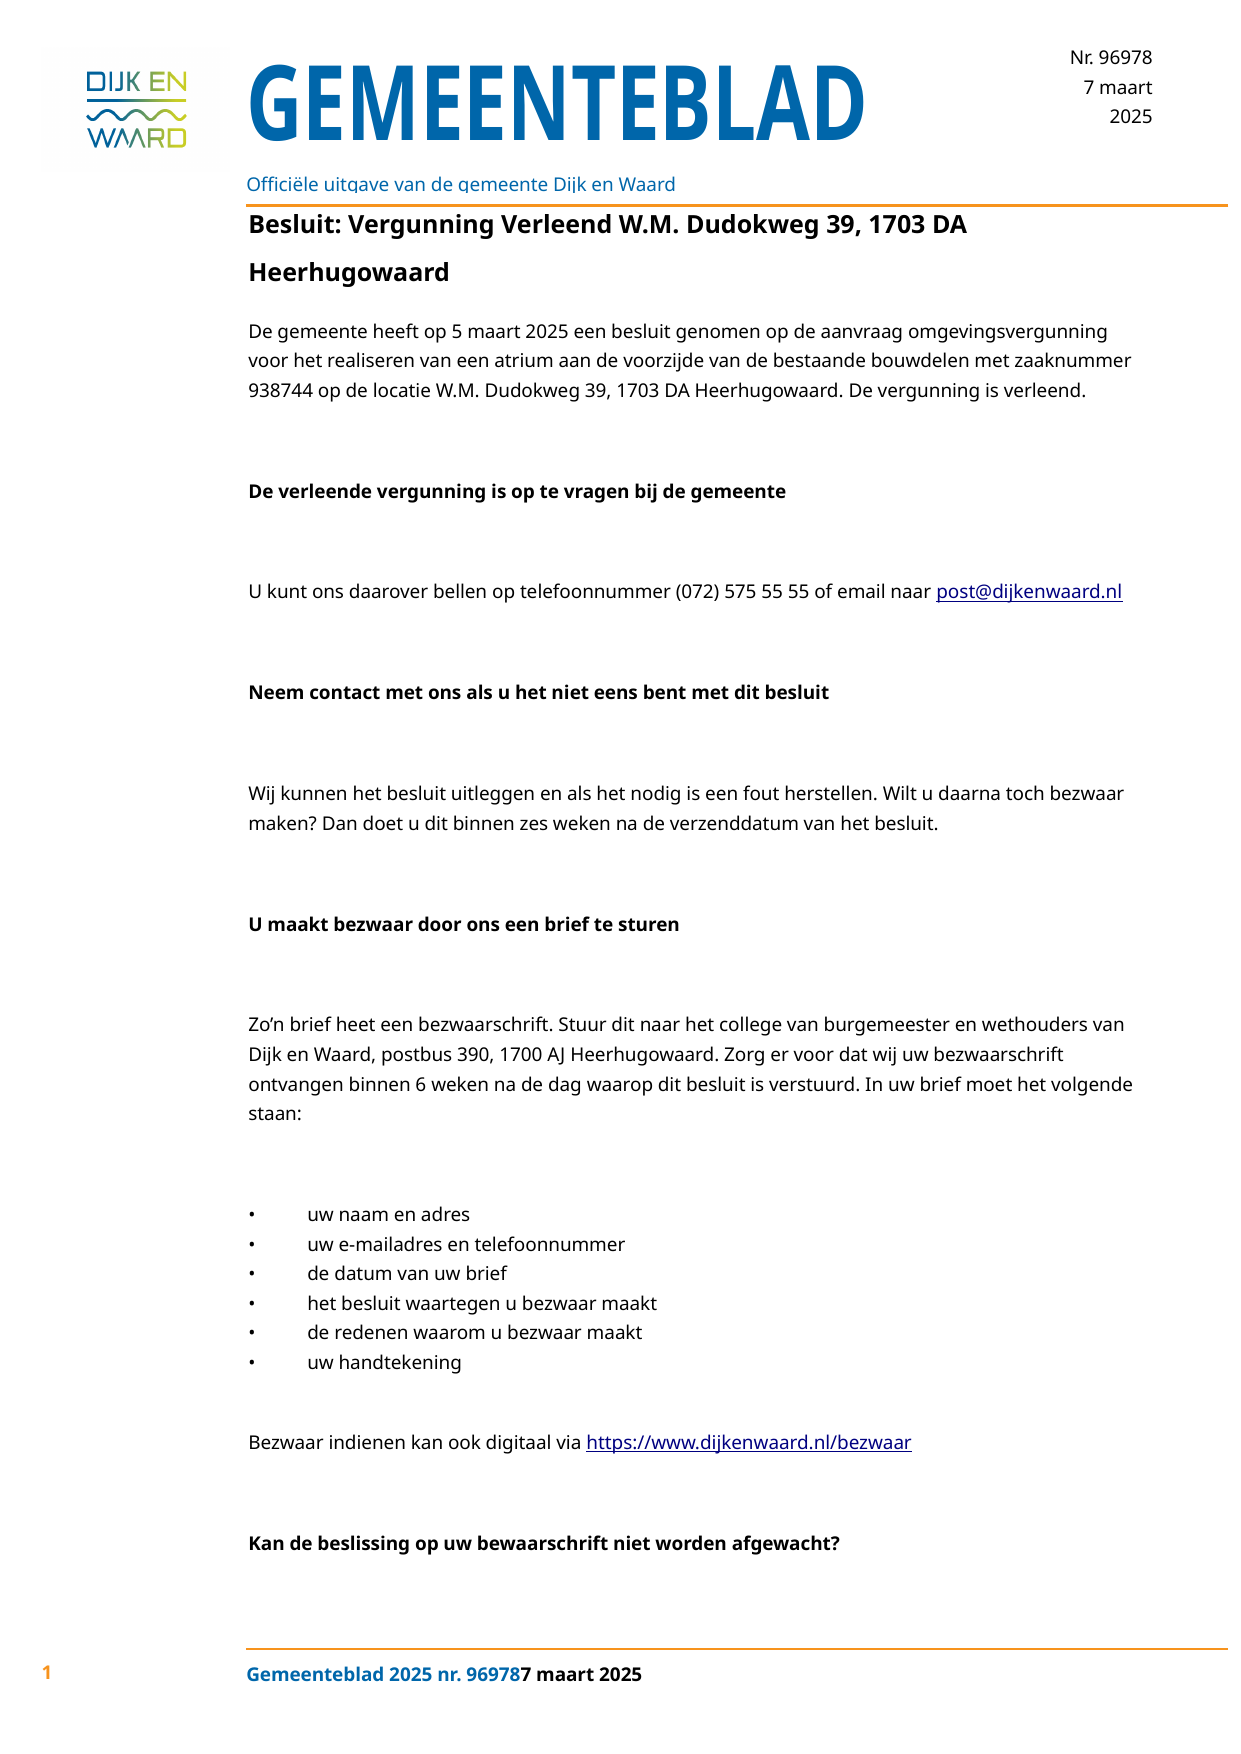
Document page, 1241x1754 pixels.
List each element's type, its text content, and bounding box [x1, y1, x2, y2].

picture [41, 47, 231, 172]
text Besluit: Vergunning Verleend W.M. Dudokweg 39, 1703 DA Heerhugowaard [248, 207, 1152, 288]
list de datum van uw brief [248, 1260, 1152, 1286]
list uw naam en adres [248, 1201, 1152, 1227]
text U kunt ons daarover bellen op telefoonnummer (072) 575 55 55 of email naar post@dijkenwaard.nl [248, 579, 1152, 604]
list de redenen waarom u bezwaar maakt [248, 1319, 1152, 1345]
text Bezwaar indienen kan ook digitaal via https://www.dijkenwaard.nl/bezwaar [248, 1429, 1152, 1455]
text Kan de beslissing op uw bewaarschrift niet worden afgewacht? [248, 1530, 1152, 1556]
text Zo’n brief heet een bezwaarschrift. Stuur dit naar het college van burgemeester en wethouders van Dijk en Waard, postbus 390, 1700 AJ Heerhugowaard. Zorg er voor dat wij uw bezwaarschrift ontvangen binnen 6 weken na de dag waarop dit besluit is verstuurd. In uw brief moet het volgende staan: [248, 1012, 1152, 1126]
text De gemeente heeft op 5 maart 2025 een besluit genomen op de aanvraag omgevingsvergunning voor het realiseren van een atrium aan de voorzijde van de bestaande bouwdelen met zaaknummer 938744 op de locatie W.M. Dudokweg 39, 1703 DA Heerhugowaard. De vergunning is verleend. [248, 318, 1152, 403]
list uw handtekening [248, 1349, 1152, 1375]
text Neem contact met ons als u het niet eens bent met dit besluit [248, 679, 1152, 705]
list het besluit waartegen u bezwaar maakt [248, 1290, 1152, 1316]
list uw e-mailadres en telefoonnummer [248, 1231, 1152, 1257]
text De verleende vergunning is op te vragen bij de gemeente [248, 478, 1152, 504]
text U maakt bezwaar door ons een brief te sturen [248, 911, 1152, 937]
text Wij kunnen het besluit uitleggen en als het nodig is een fout herstellen. Wilt u daarna toch bezwaar maken? Dan doet u dit binnen zes weken na de verzenddatum van het besluit. [248, 780, 1152, 836]
